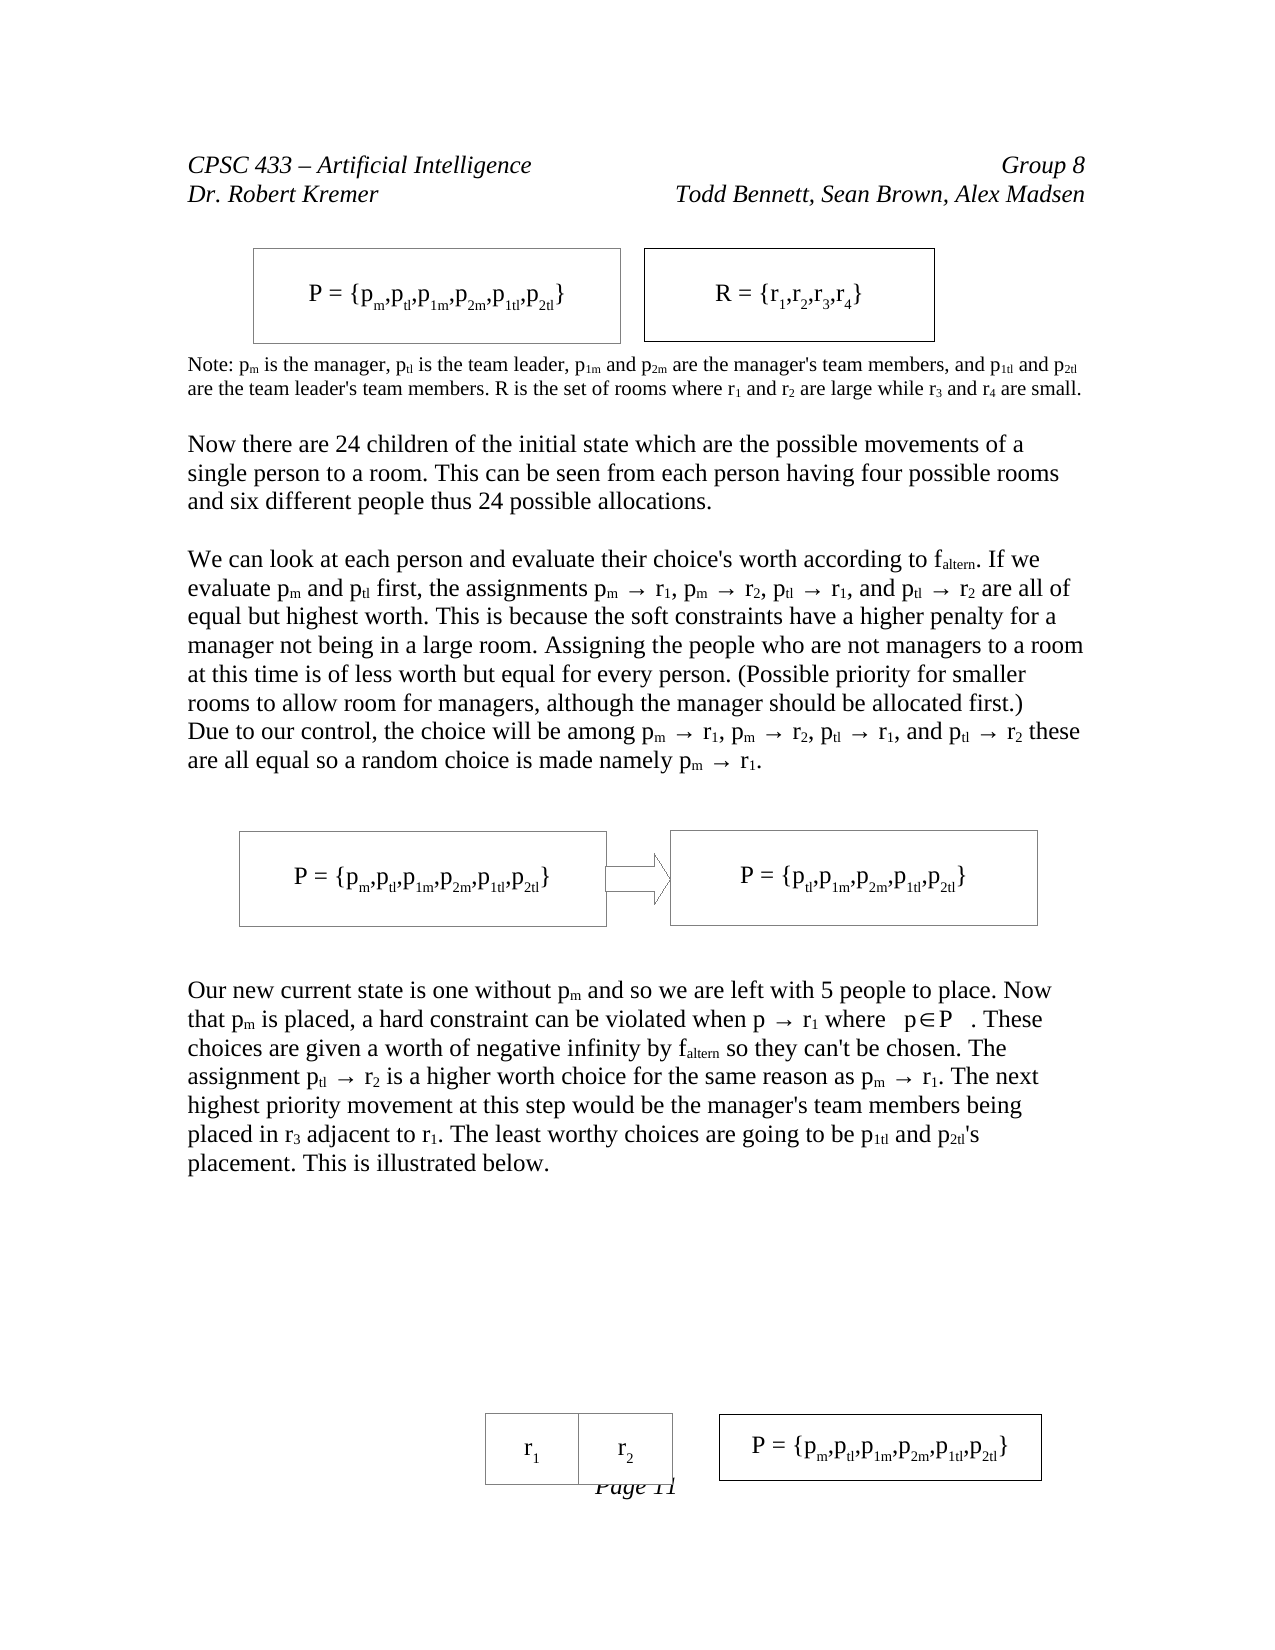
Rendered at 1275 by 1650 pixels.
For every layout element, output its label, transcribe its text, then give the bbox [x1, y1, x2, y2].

text Due to our control, the choice will be among pm → r1, pm → r2, ptl → r1, and ptl → r2 these are all equal so a random choice is made namely pm → r1. [187, 716, 1087, 774]
text Our new current state is one without pm and so we are left with 5 people to place. Now that pm is placed, a hard constraint can be violated when p → r1 where. These choices are given a worth of negative infinity by faltern so they can't be chosen. The assignment ptl → r2 is a higher worth choice for the same reason as pm → r1. The next highest priority movement at this step would be the manager's team members being placed in r3 adjacent to r1. The least worthy choices are going to be p1tl and p2tl's placement. This is illustrated below. [187, 975, 1087, 1176]
text Note: pm is the manager, ptl is the team leader, p1m and p2m are the manager's team members, and p1tl and p2tl are the team leader's team members. R is the set of rooms where r1 and r2 are large while r3 and r4 are small. [187, 352, 1087, 400]
text We can look at each person and evaluate their choice's worth according to faltern. If we evaluate pm and ptl first, the assignments pm → r1, pm → r2, ptl → r1, and ptl → r2 are all of equal but highest worth. This is because the soft constraints have a higher penalty for a manager not being in a large room. Assigning the people who are not managers to a room at this time is of less worth but equal for every person. (Possible priority for smaller rooms to allow room for managers, although the manager should be allocated first.) [187, 544, 1087, 716]
text Now there are 24 children of the initial state which are the possible movements of a single person to a room. This can be seen from each person having four possible rooms and six different people thus 24 possible allocations. [187, 429, 1087, 515]
